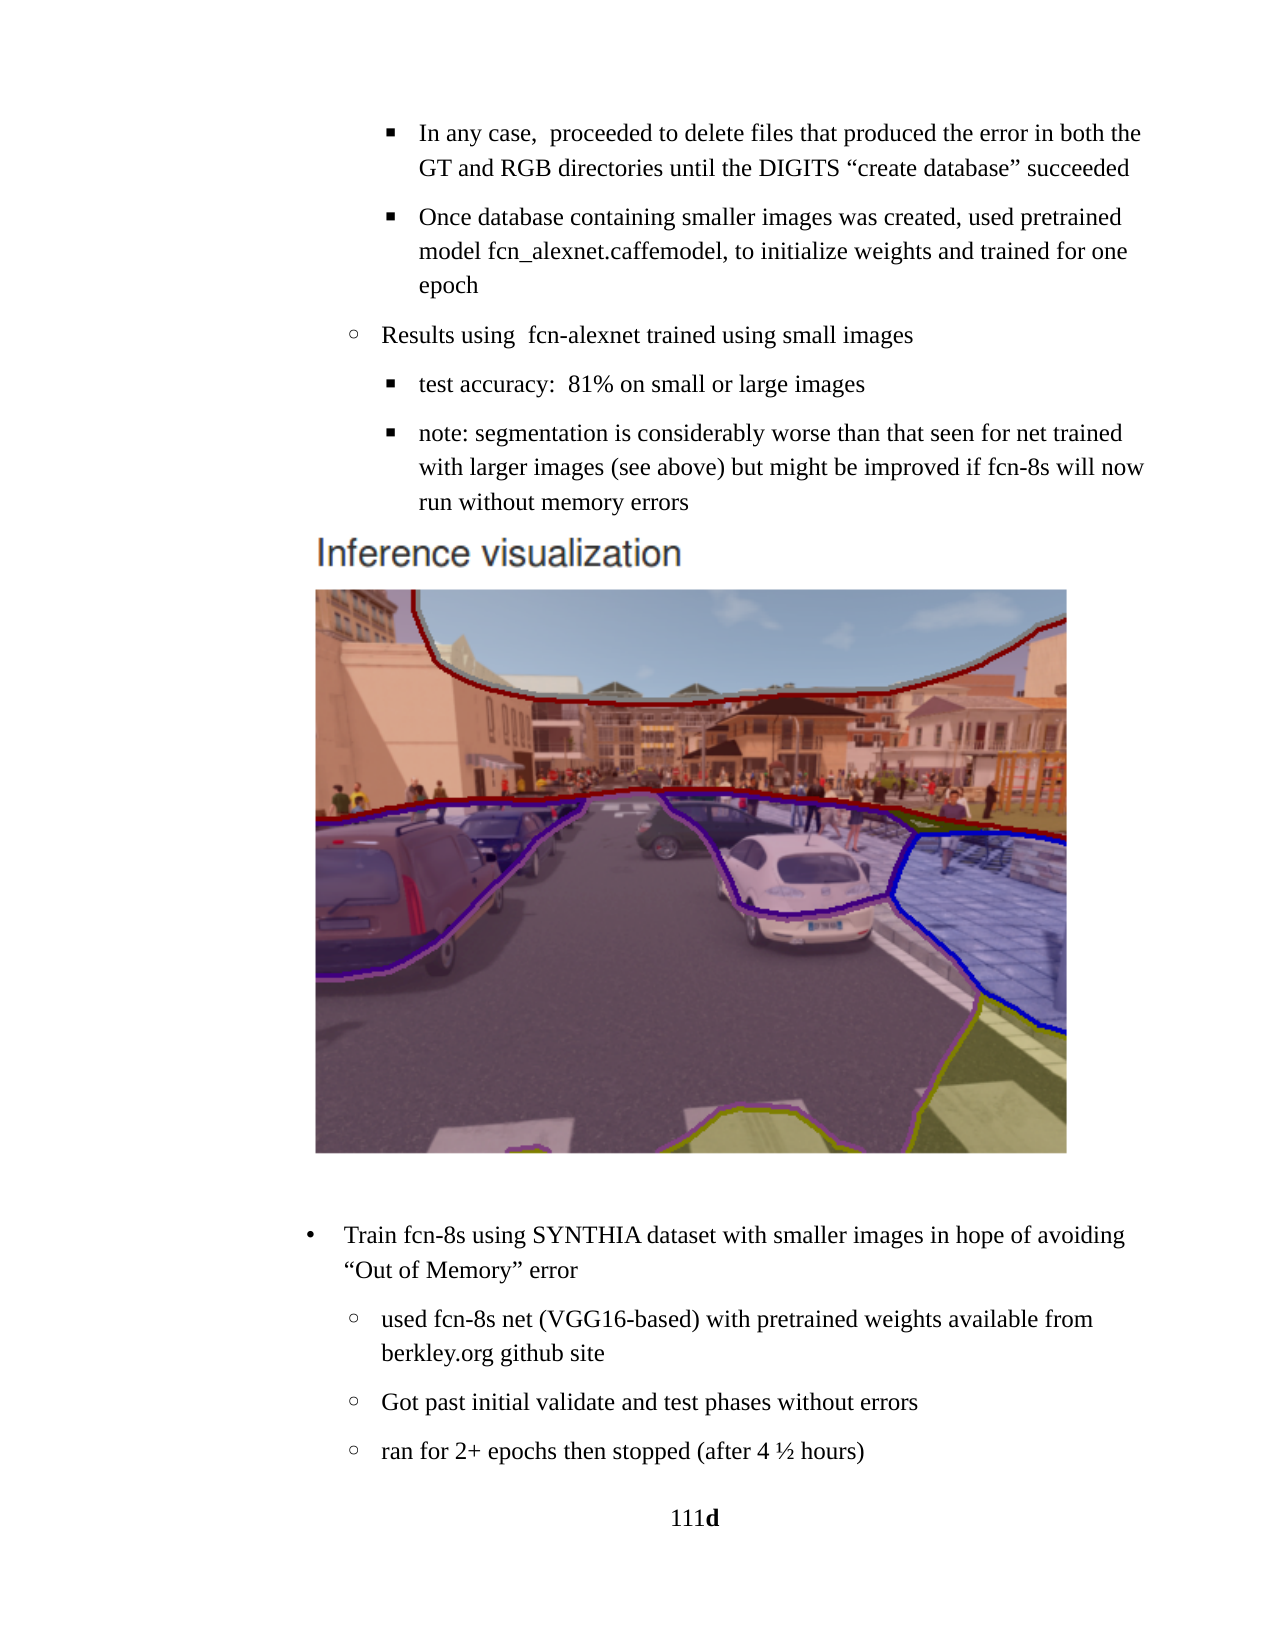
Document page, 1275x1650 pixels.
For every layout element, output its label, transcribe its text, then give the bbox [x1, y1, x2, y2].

list Got past initial validate and test phases without errors [344, 1387, 1158, 1416]
list note: segmentation is considerably worse than that seen for net trained with larger images (see above) but might be improved if fcn-8s will now run without memory errors [381, 418, 1158, 516]
list In any case, proceeded to delete files that produced the error in both the GT and RGB directories until the DIGITS “create database” succeeded [381, 118, 1158, 181]
picture [308, 535, 1081, 1166]
list Once database containing smaller images was created, used pretrained model fcn_alexnet.caffemodel, to initialize weights and trained for one epoch [381, 202, 1158, 299]
list Results using fcn-alexnet trained using small images [344, 320, 1158, 348]
list ran for 2+ epochs then stopped (after 4 ½ hours) [344, 1436, 1158, 1465]
list used fcn-8s net (VGG16-based) with pretrained weights available from berkley.org github site [344, 1304, 1158, 1367]
list test accuracy: 81% on small or large images [381, 369, 1158, 397]
list Train fcn-8s using SYNTHIA dataset with smaller images in hope of avoiding “Out of Memory” error [306, 1220, 1158, 1283]
